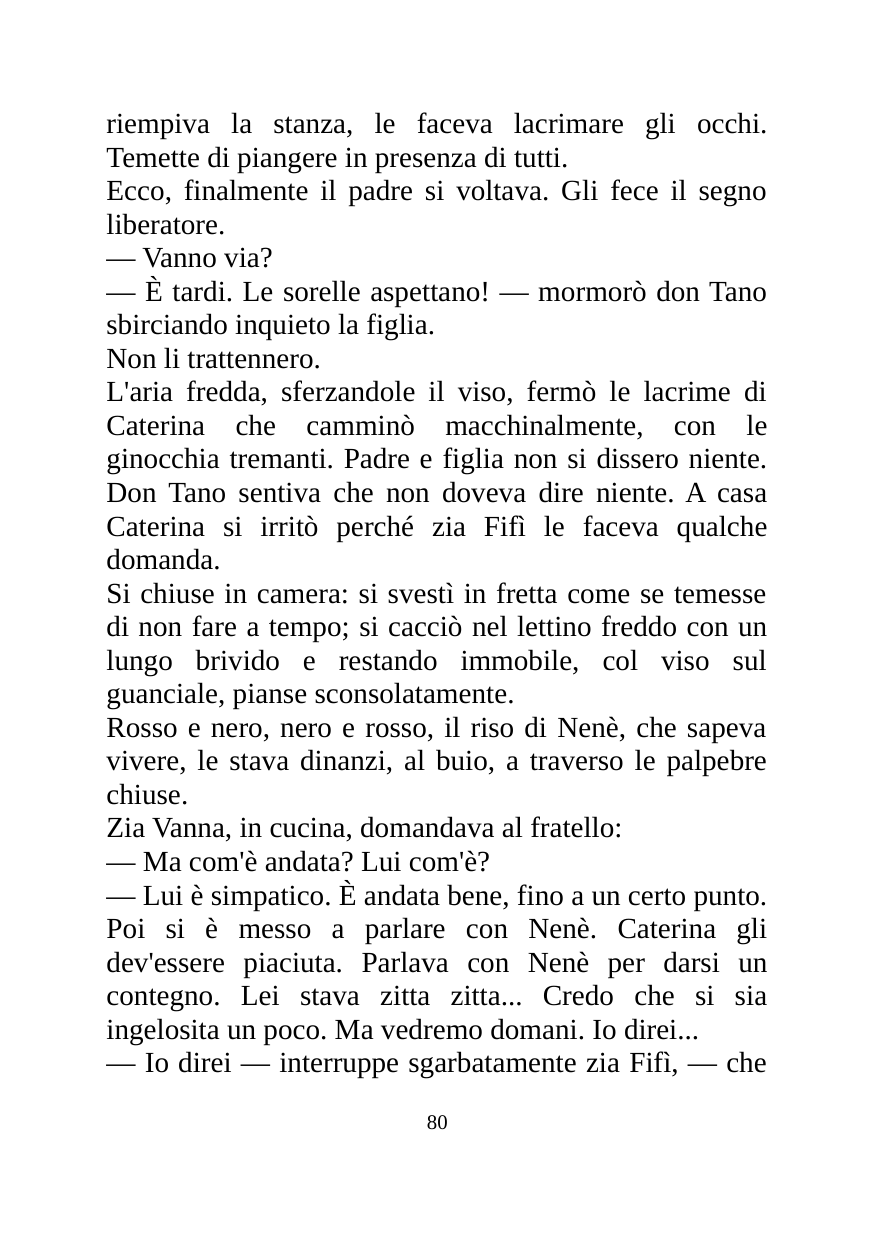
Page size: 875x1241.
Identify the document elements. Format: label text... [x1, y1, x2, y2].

text Zia Vanna, in cucina, domandava al fratello: [106, 811, 768, 844]
text — Ma com'è andata? Lui com'è? [106, 844, 768, 878]
text — Io direi — interruppe sgarbatamente zia Fifì, — che [106, 1045, 768, 1079]
text — Lui è simpatico. È andata bene, fino a un certo punto. Poi si è messo a parlare con Nenè. Caterina gli dev'essere piaciuta. Parlava con Nenè per darsi un contegno. Lei stava zitta zitta... Credo che si sia ingelosita un poco. Ma vedremo domani. Io direi... [106, 878, 768, 1045]
text Non li trattennero. [106, 341, 768, 374]
text — È tardi. Le sorelle aspettano! — mormorò don Tano sbirciando inquieto la figlia. [106, 274, 768, 341]
text riempiva la stanza, le faceva lacrimare gli occhi. Temette di piangere in presenza di tutti. [106, 106, 768, 173]
text L'aria fredda, sferzandole il viso, fermò le lacrime di Caterina che camminò macchinalmente, con le ginocchia tremanti. Padre e figlia non si dissero niente. Don Tano sentiva che non doveva dire niente. A casa Caterina si irritò perché zia Fifì le faceva qualche domanda. [106, 374, 768, 576]
text Rosso e nero, nero e rosso, il riso di Nenè, che sapeva vivere, le stava dinanzi, al buio, a traverso le palpebre chiuse. [106, 710, 768, 811]
text Ecco, finalmente il padre si voltava. Gli fece il segno liberatore. [106, 173, 768, 240]
text — Vanno via? [106, 240, 768, 274]
text Si chiuse in camera: si svestì in fretta come se temesse di non fare a tempo; si cacciò nel lettino freddo con un lungo brivido e restando immobile, col viso sul guanciale, pianse sconsolatamente. [106, 576, 768, 710]
